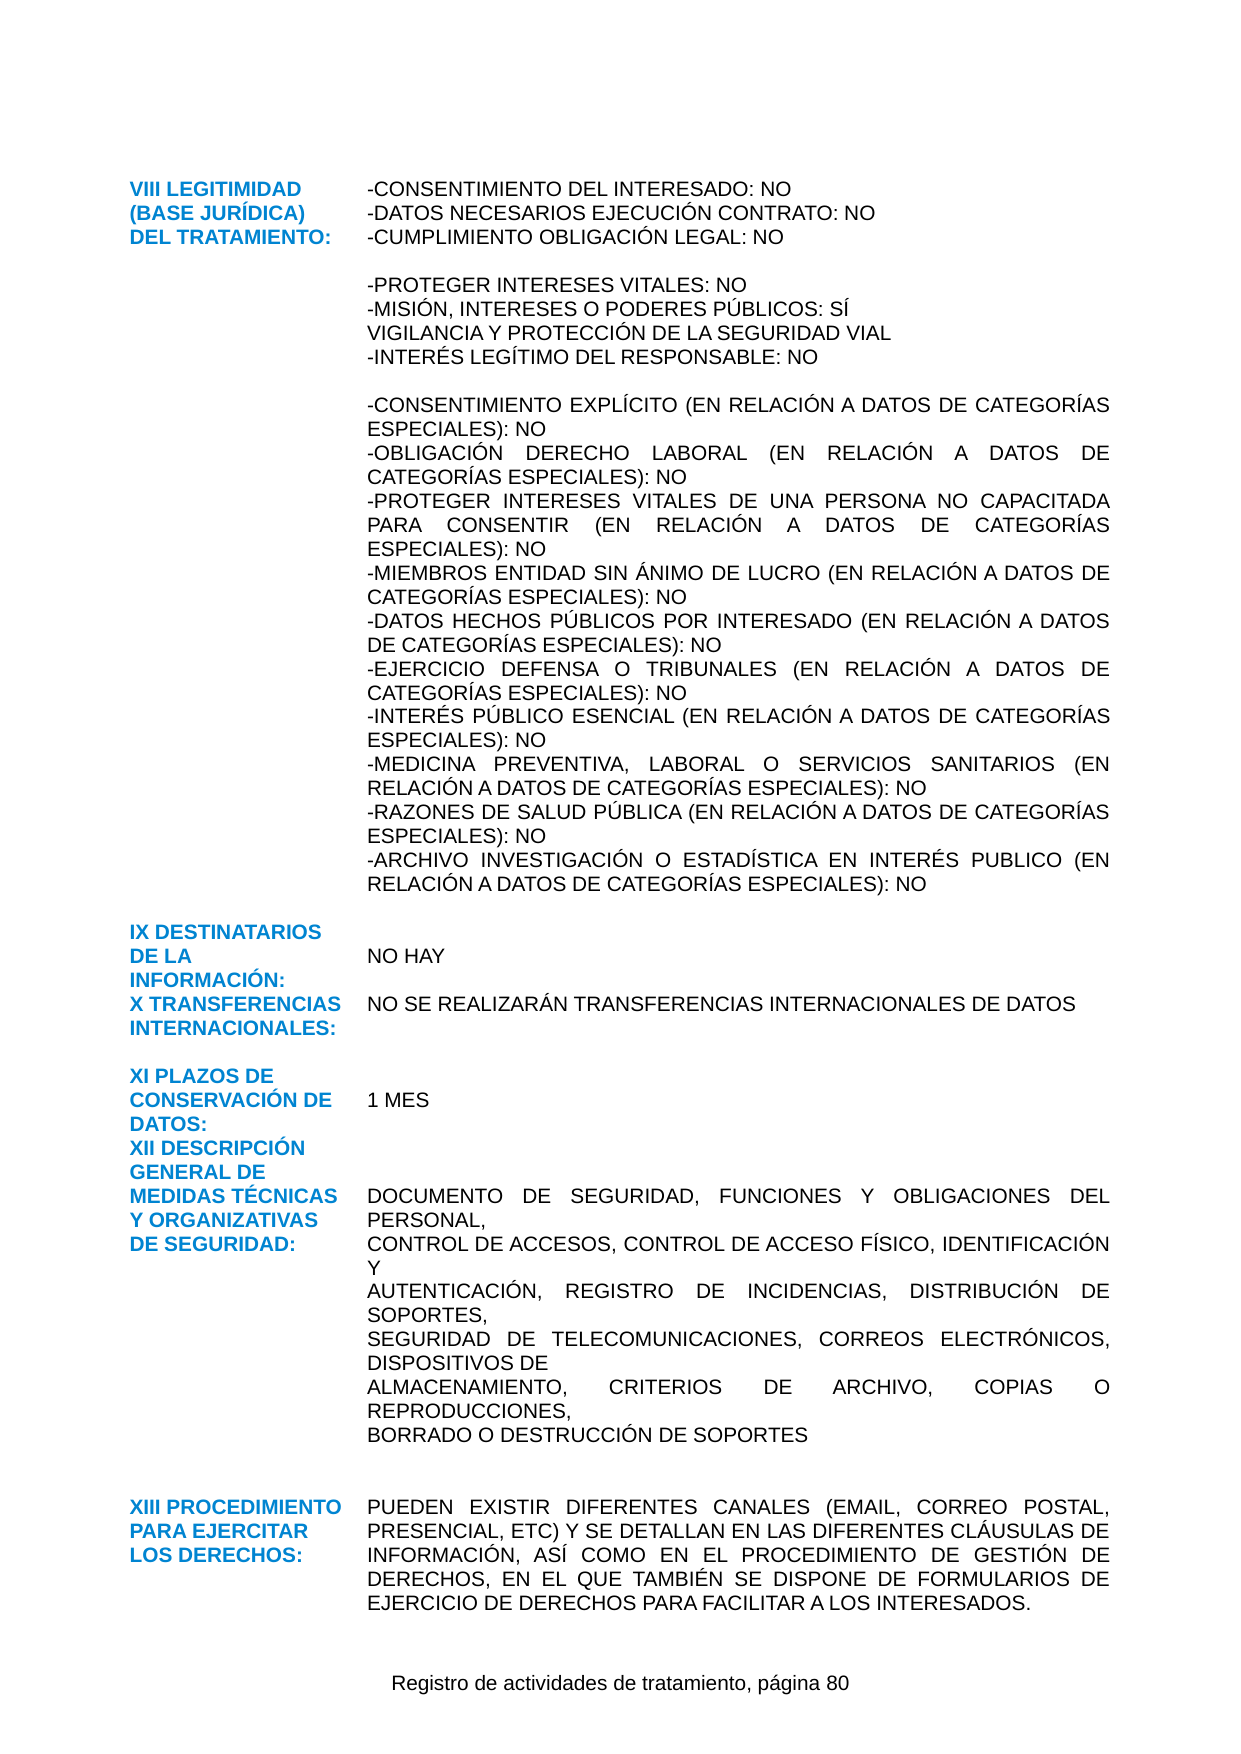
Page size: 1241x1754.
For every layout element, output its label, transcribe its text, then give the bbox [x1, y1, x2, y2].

table_cell XII DESCRIPCIÓN GENERAL DE MEDIDAS TÉCNICAS Y ORGANIZATIVAS DE SEGURIDAD: [118, 1136, 356, 1495]
table_cell -CONSENTIMIENTO DEL INTERESADO: NO -DATOS NECESARIOS EJECUCIÓN CONTRATO: NO -CUMPLIMIENTO OBLIGACIÓN LEGAL: NO -PROTEGER INTERESES VITALES: NO -MISIÓN, INTERESES O PODERES PÚBLICOS: SÍ VIGILANCIA Y PROTECCIÓN DE LA SEGURIDAD VIAL -INTERÉS LEGÍTIMO DEL RESPONSABLE: NO -CONSENTIMIENTO EXPLÍCITO (EN RELACIÓN A DATOS DE CATEGORÍAS ESPECIALES): NO -OBLIGACIÓN DERECHO LABORAL (EN RELACIÓN A DATOS DE CATEGORÍAS ESPECIALES): NO -PROTEGER INTERESES VITALES DE UNA PERSONA NO CAPACITADA PARA CONSENTIR (EN RELACIÓN A DATOS DE CATEGORÍAS ESPECIALES): NO -MIEMBROS ENTIDAD SIN ÁNIMO DE LUCRO (EN RELACIÓN A DATOS DE CATEGORÍAS ESPECIALES): NO -DATOS HECHOS PÚBLICOS POR INTERESADO (EN RELACIÓN A DATOS DE CATEGORÍAS ESPECIALES): NO -EJERCICIO DEFENSA O TRIBUNALES (EN RELACIÓN A DATOS DE CATEGORÍAS ESPECIALES): NO -INTERÉS PÚBLICO ESENCIAL (EN RELACIÓN A DATOS DE CATEGORÍAS ESPECIALES): NO -MEDICINA PREVENTIVA, LABORAL O SERVICIOS SANITARIOS (EN RELACIÓN A DATOS DE CATEGORÍAS ESPECIALES): NO -RAZONES DE SALUD PÚBLICA (EN RELACIÓN A DATOS DE CATEGORÍAS ESPECIALES): NO -ARCHIVO INVESTIGACIÓN O ESTADÍSTICA EN INTERÉS PUBLICO (EN RELACIÓN A DATOS DE CATEGORÍAS ESPECIALES): NO [356, 177, 1122, 920]
table_cell NO HAY [356, 920, 1122, 992]
table_cell IX DESTINATARIOS DE LA INFORMACIÓN: [118, 920, 356, 992]
table_cell XI PLAZOS DE CONSERVACIÓN DE DATOS: [118, 1064, 356, 1136]
table_cell VIII LEGITIMIDAD (BASE JURÍDICA) DEL TRATAMIENTO: [118, 177, 356, 920]
table_cell NO SE REALIZARÁN TRANSFERENCIAS INTERNACIONALES DE DATOS [356, 992, 1122, 1064]
table_cell DOCUMENTO DE SEGURIDAD, FUNCIONES Y OBLIGACIONES DEL PERSONAL, CONTROL DE ACCESOS, CONTROL DE ACCESO FÍSICO, IDENTIFICACIÓN Y AUTENTICACIÓN, REGISTRO DE INCIDENCIAS, DISTRIBUCIÓN DE SOPORTES, SEGURIDAD DE TELECOMUNICACIONES, CORREOS ELECTRÓNICOS, DISPOSITIVOS DE ALMACENAMIENTO, CRITERIOS DE ARCHIVO, COPIAS O REPRODUCCIONES, BORRADO O DESTRUCCIÓN DE SOPORTES [356, 1136, 1122, 1495]
table_cell 1 MES [356, 1064, 1122, 1136]
table_cell X TRANSFERENCIAS INTERNACIONALES: [118, 992, 356, 1064]
table_cell PUEDEN EXISTIR DIFERENTES CANALES (EMAIL, CORREO POSTAL, PRESENCIAL, ETC) Y SE DETALLAN EN LAS DIFERENTES CLÁUSULAS DE INFORMACIÓN, ASÍ COMO EN EL PROCEDIMIENTO DE GESTIÓN DE DERECHOS, EN EL QUE TAMBIÉN SE DISPONE DE FORMULARIOS DE EJERCICIO DE DERECHOS PARA FACILITAR A LOS INTERESADOS. [356, 1495, 1122, 1615]
table_cell XIII PROCEDIMIENTO PARA EJERCITAR LOS DERECHOS: [118, 1495, 356, 1615]
